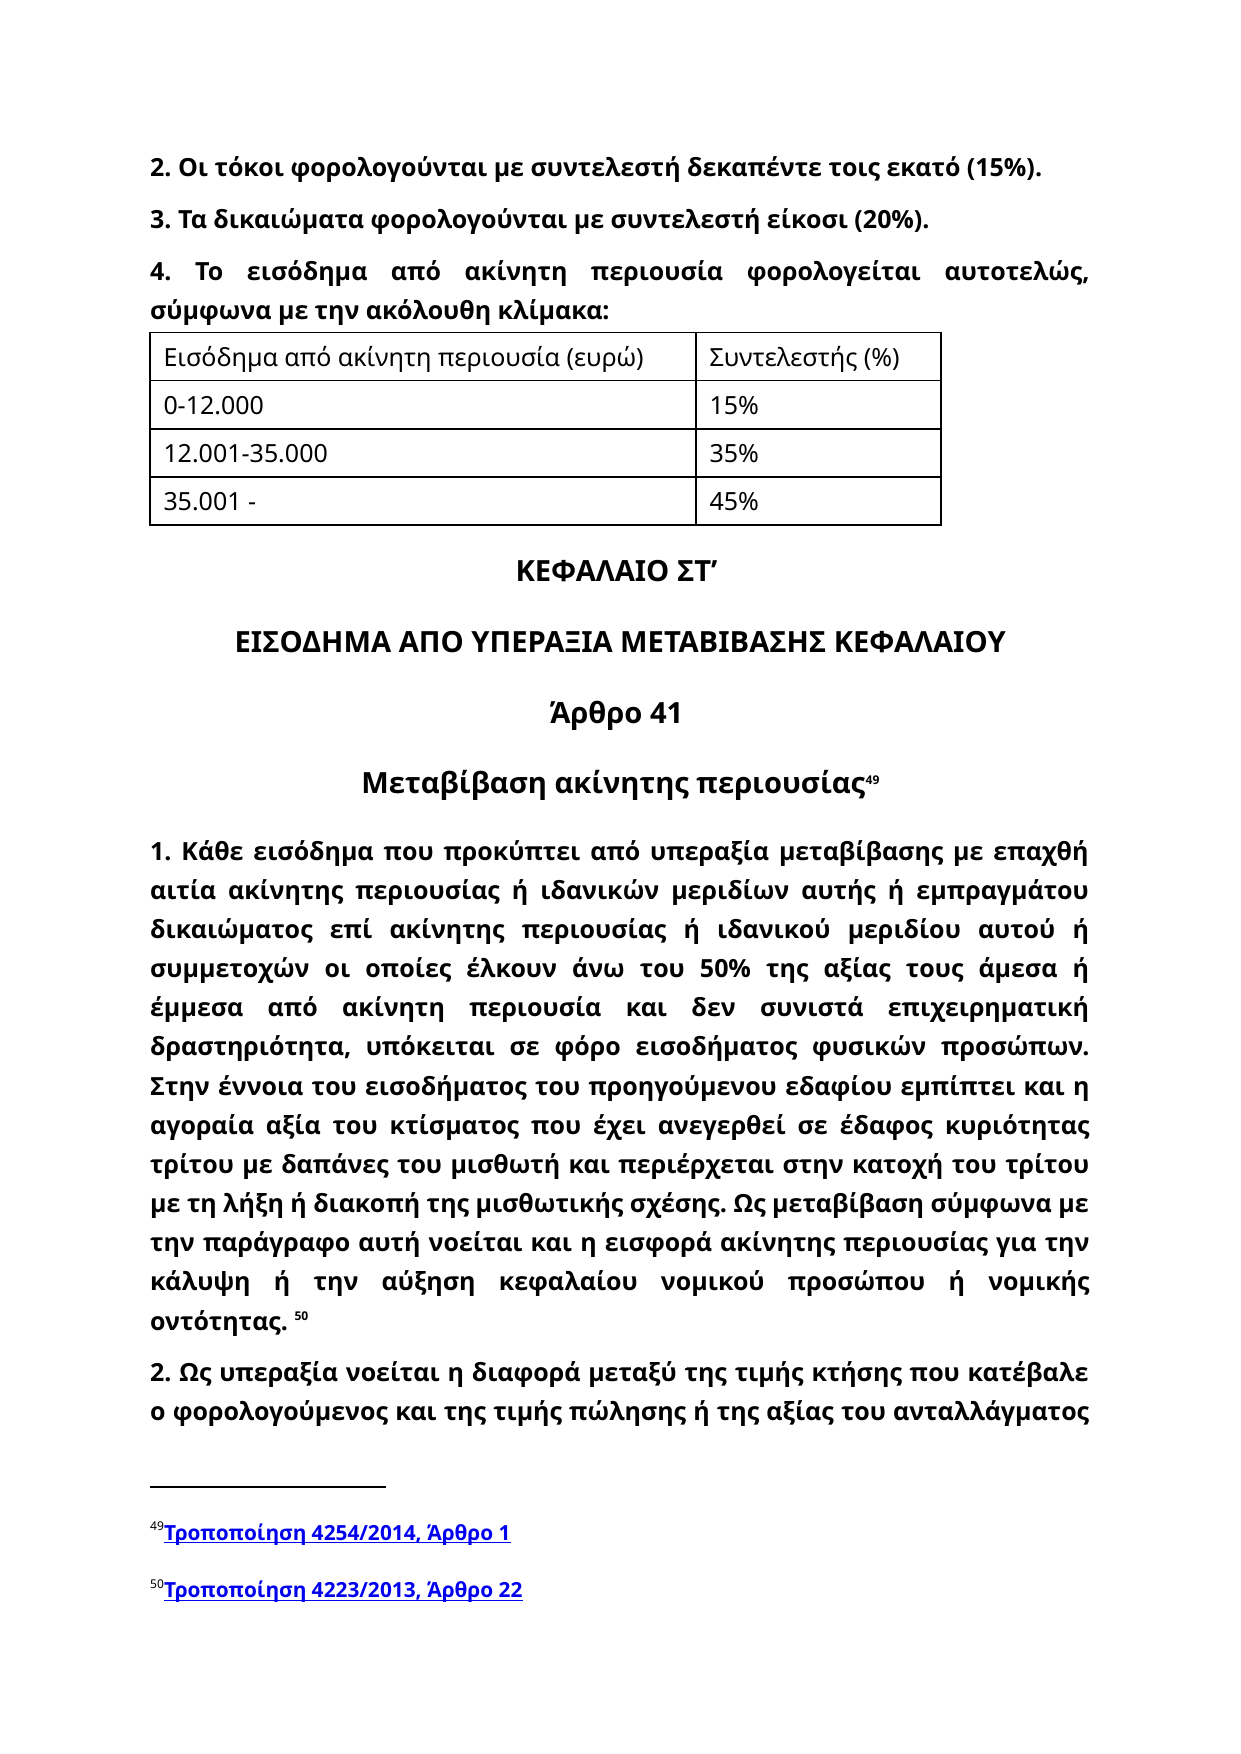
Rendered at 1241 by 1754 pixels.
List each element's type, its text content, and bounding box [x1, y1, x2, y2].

text 1. Κάθε εισόδημα που προκύπτει από υπεραξία μεταβίβασης με επαχθή αιτία ακίνητης περιουσίας ή ιδανικών μεριδίων αυτής ή εμπραγμάτου δικαιώματος επί ακίνητης περιουσίας ή ιδανικού μεριδίου αυτού ή συμμετοχών οι οποίες έλκουν άνω του 50% της αξίας τους άμεσα ή έμμεσα από ακίνητη περιουσία και δεν συνιστά επιχειρηματική δραστηριότητα, υπόκειται σε φόρο εισοδήματος φυσικών προσώπων. Στην έννοια του εισοδήματος του προηγούμενου εδαφίου εμπίπτει και η αγοραία αξία του κτίσματος που έχει ανεγερθεί σε έδαφος κυριότητας τρίτου με δαπάνες του μισθωτή και περιέρχεται στην κατοχή του τρίτου με τη λήξη ή διακοπή της μισθωτικής σχέσης. Ως μεταβίβαση σύμφωνα με την παράγραφο αυτή νοείται και η εισφορά ακίνητης περιουσίας για την κάλυψη ή την αύξηση κεφαλαίου νομικού προσώπου ή νομικής οντότητας. [150, 833, 1090, 1337]
subtitle ΚΕΦΑΛΑΙΟ ΣΤ’ [150, 551, 1090, 590]
subtitle ΕΙΣΟΔΗΜΑ ΑΠΟ ΥΠΕΡΑΞΙΑ ΜΕΤΑΒΙΒΑΣΗΣ ΚΕΦΑΛΑΙΟΥ [150, 621, 1090, 661]
text Τροποποίηση 4223/2013, Άρθρο 22 [150, 1576, 1090, 1604]
table_cell 15% [697, 381, 940, 428]
text 2. Ως υπεραξία νοείται η διαφορά μεταξύ της τιμής κτήσης που κατέβαλε ο φορολογούμενος και της τιμής πώλησης ή της αξίας του ανταλλάγματος [150, 1355, 1090, 1428]
text 3. Τα δικαιώματα φορολογούνται με συντελεστή είκοσι (20%). [150, 202, 1090, 236]
text Τροποποίηση 4254/2014, Άρθρο 1 [150, 1518, 1090, 1546]
table_header Συντελεστής (%) [697, 333, 940, 380]
subtitle Μεταβίβαση ακίνητης περιουσίας [150, 763, 1090, 802]
table_header Εισόδημα από ακίνητη περιουσία (ευρώ) [151, 333, 695, 380]
table_cell 12.001-35.000 [151, 430, 695, 476]
table_cell 35% [697, 430, 940, 476]
subtitle Άρθρο 41 [150, 692, 1090, 732]
table_cell 45% [697, 478, 940, 524]
table_cell 35.001 - [151, 478, 695, 524]
text 4. Το εισόδημα από ακίνητη περιουσία φορολογείται αυτοτελώς, σύμφωνα με την ακόλουθη κλίμακα: [150, 253, 1090, 327]
table_cell 0-12.000 [151, 381, 695, 428]
text 2. Οι τόκοι φορολογούνται με συντελεστή δεκαπέντε τοις εκατό (15%). [150, 150, 1090, 184]
